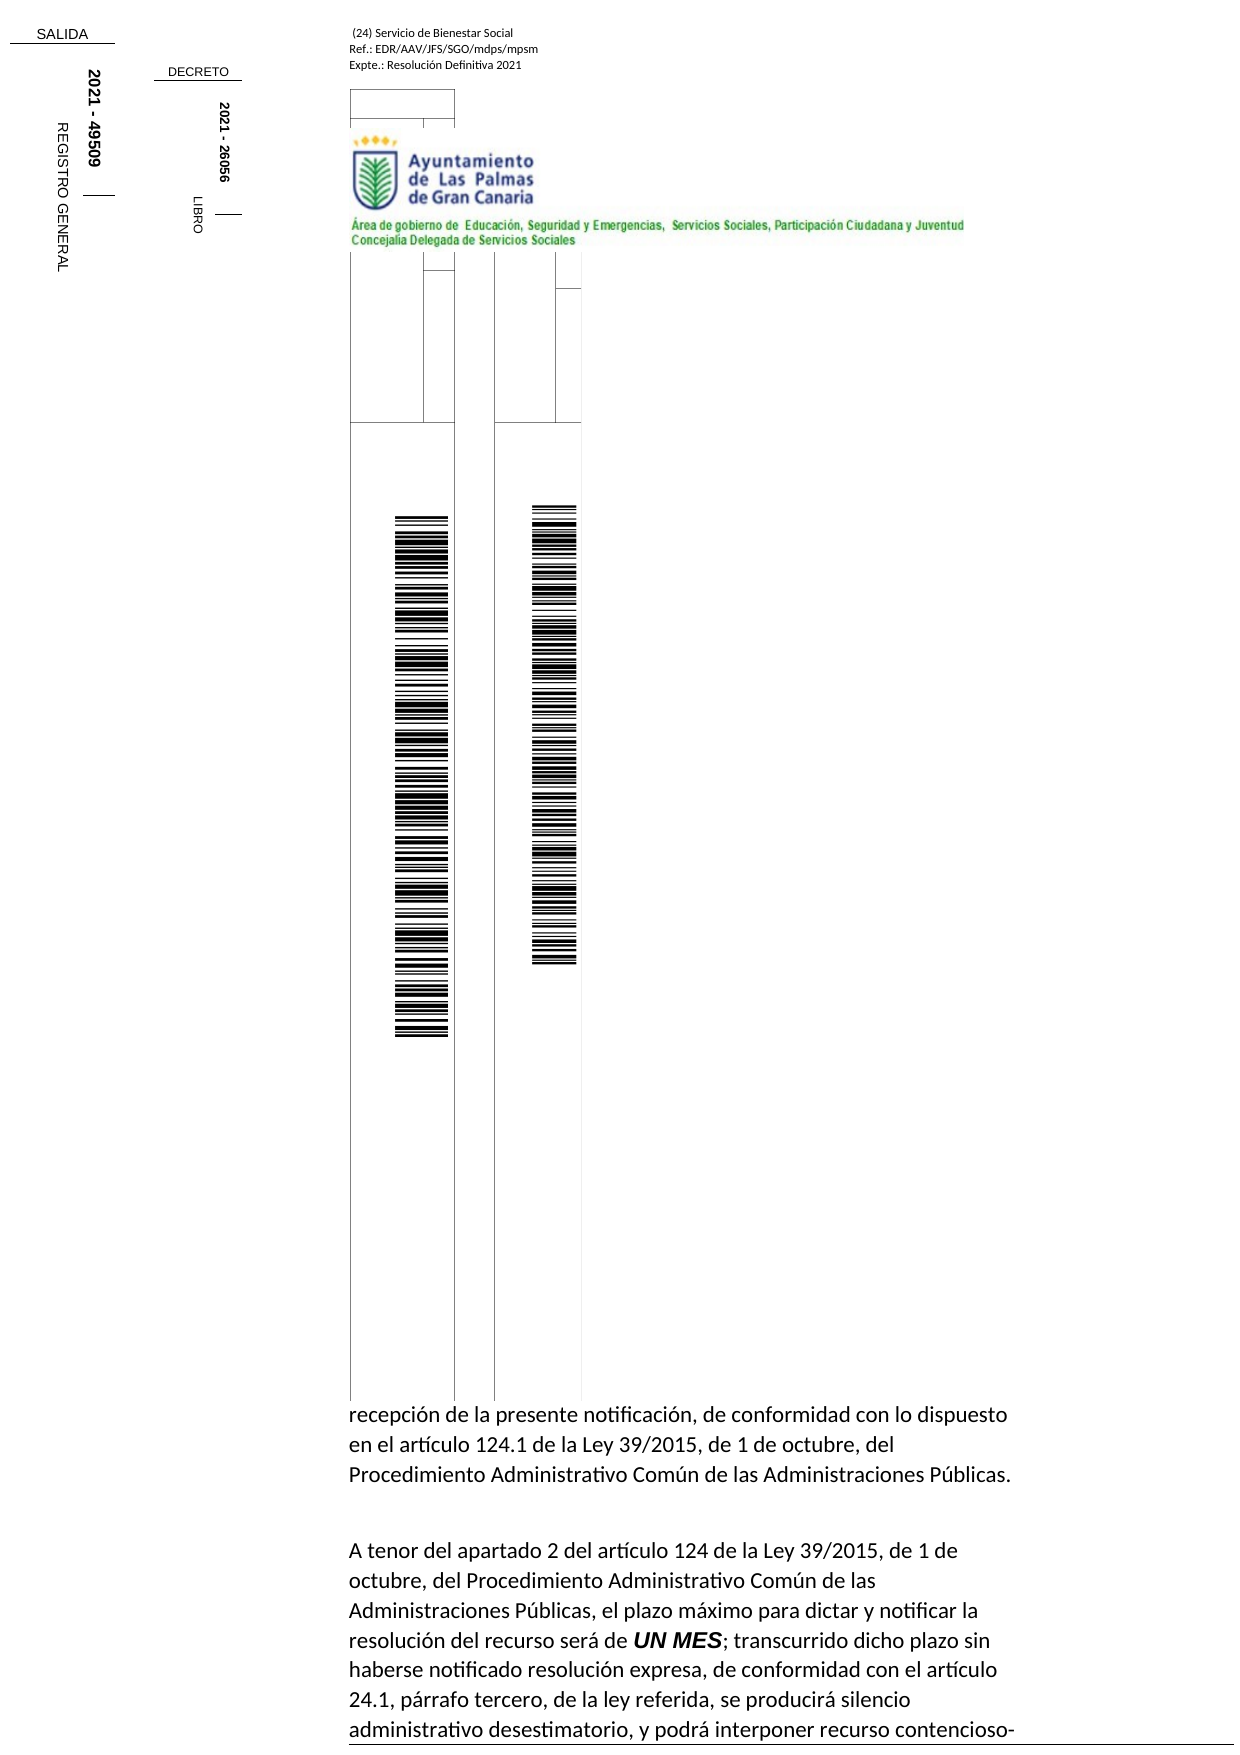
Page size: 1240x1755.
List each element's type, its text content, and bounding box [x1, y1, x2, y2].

text recepción de la presente notificación, de conformidad con lo dispuesto en el artículo 124.1 de la Ley 39/2015, de 1 de octubre, del Procedimiento Administrativo Común de las Administraciones Públicas. [349, 1400, 1023, 1488]
text A tenor del apartado 2 del artículo 124 de la Ley 39/2015, de 1 de octubre, del Procedimiento Administrativo Común de las Administraciones Públicas, el plazo máximo para dictar y notificar la resolución del recurso será de UN MES; transcurrido dicho plazo sin haberse notificado resolución expresa, de conformidad con el artículo 24.1, párrafo tercero, de la ley referida, se producirá silencio administrativo desestimatorio, y podrá interponer recurso contencioso- [349, 1536, 1023, 1743]
